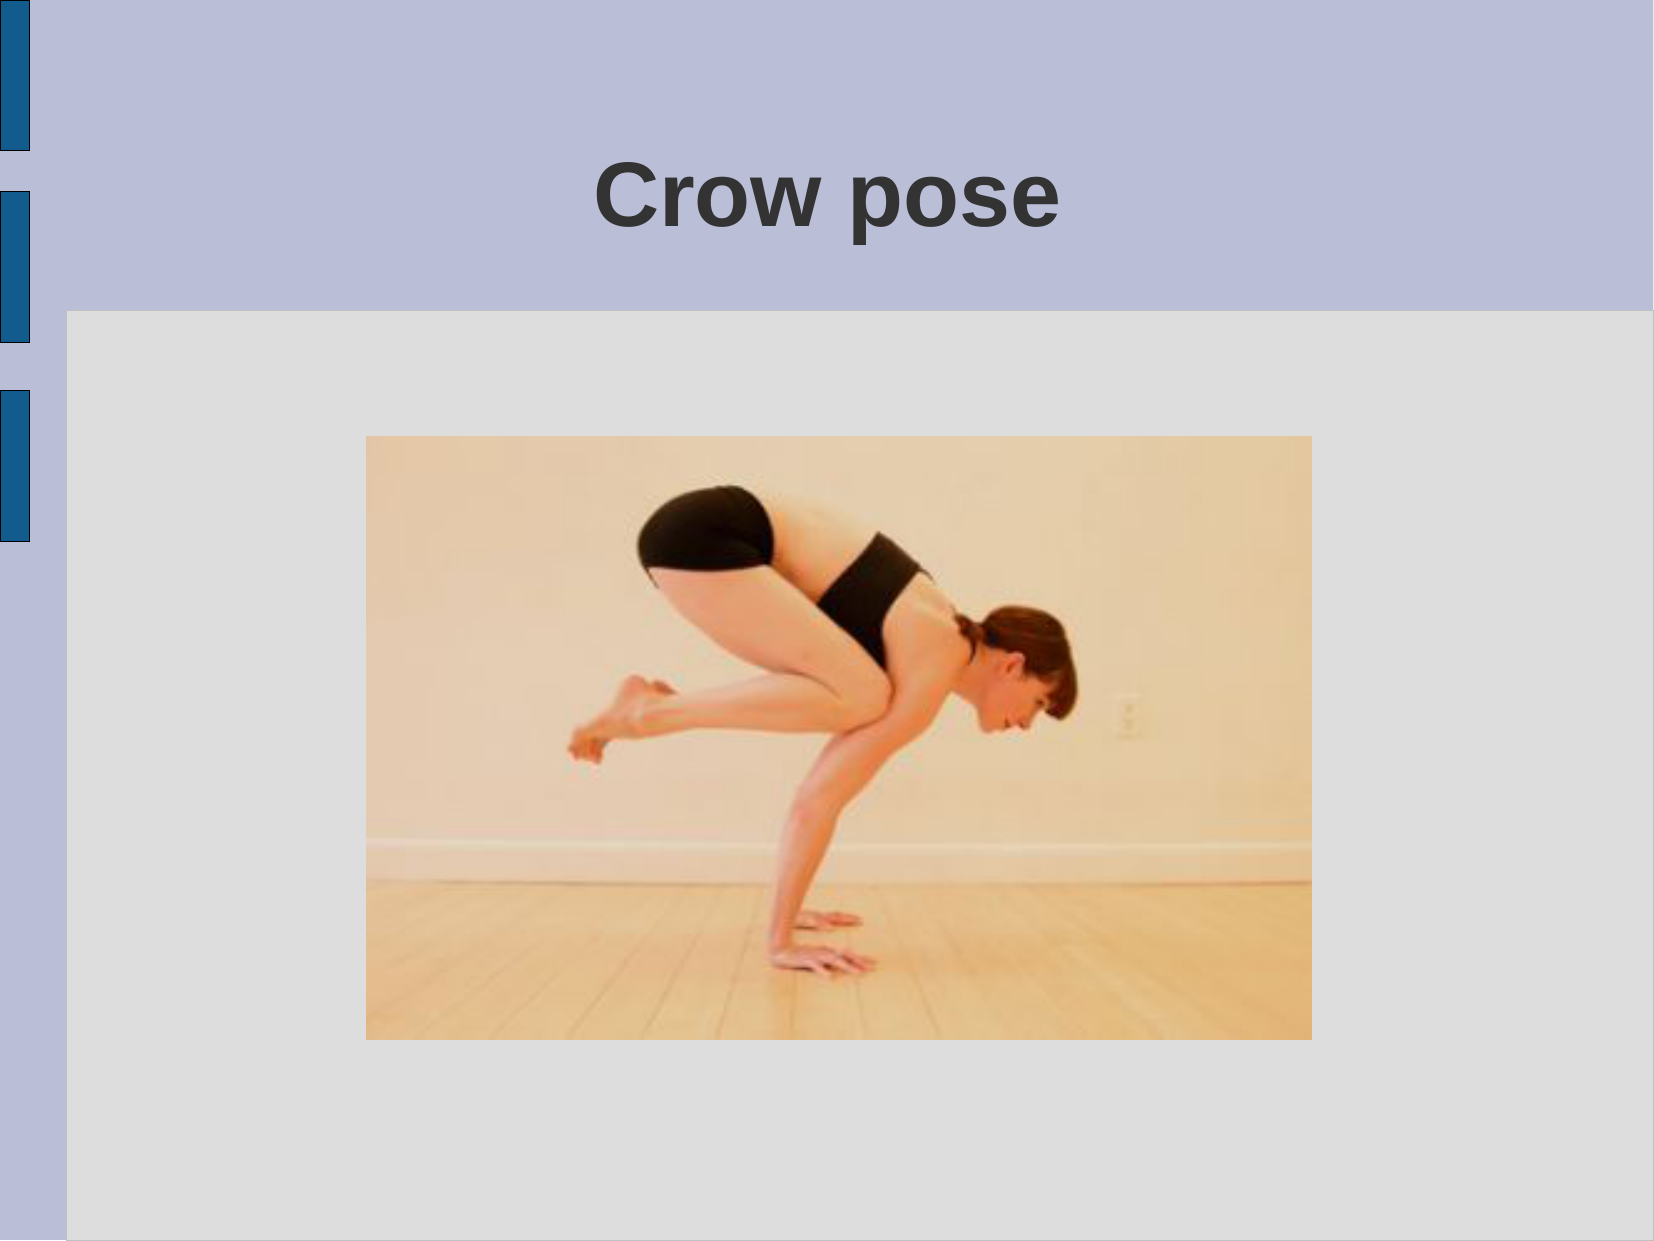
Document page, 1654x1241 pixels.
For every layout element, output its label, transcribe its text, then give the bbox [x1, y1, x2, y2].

title Crow pose [121, 91, 1534, 299]
picture [366, 436, 1312, 1040]
